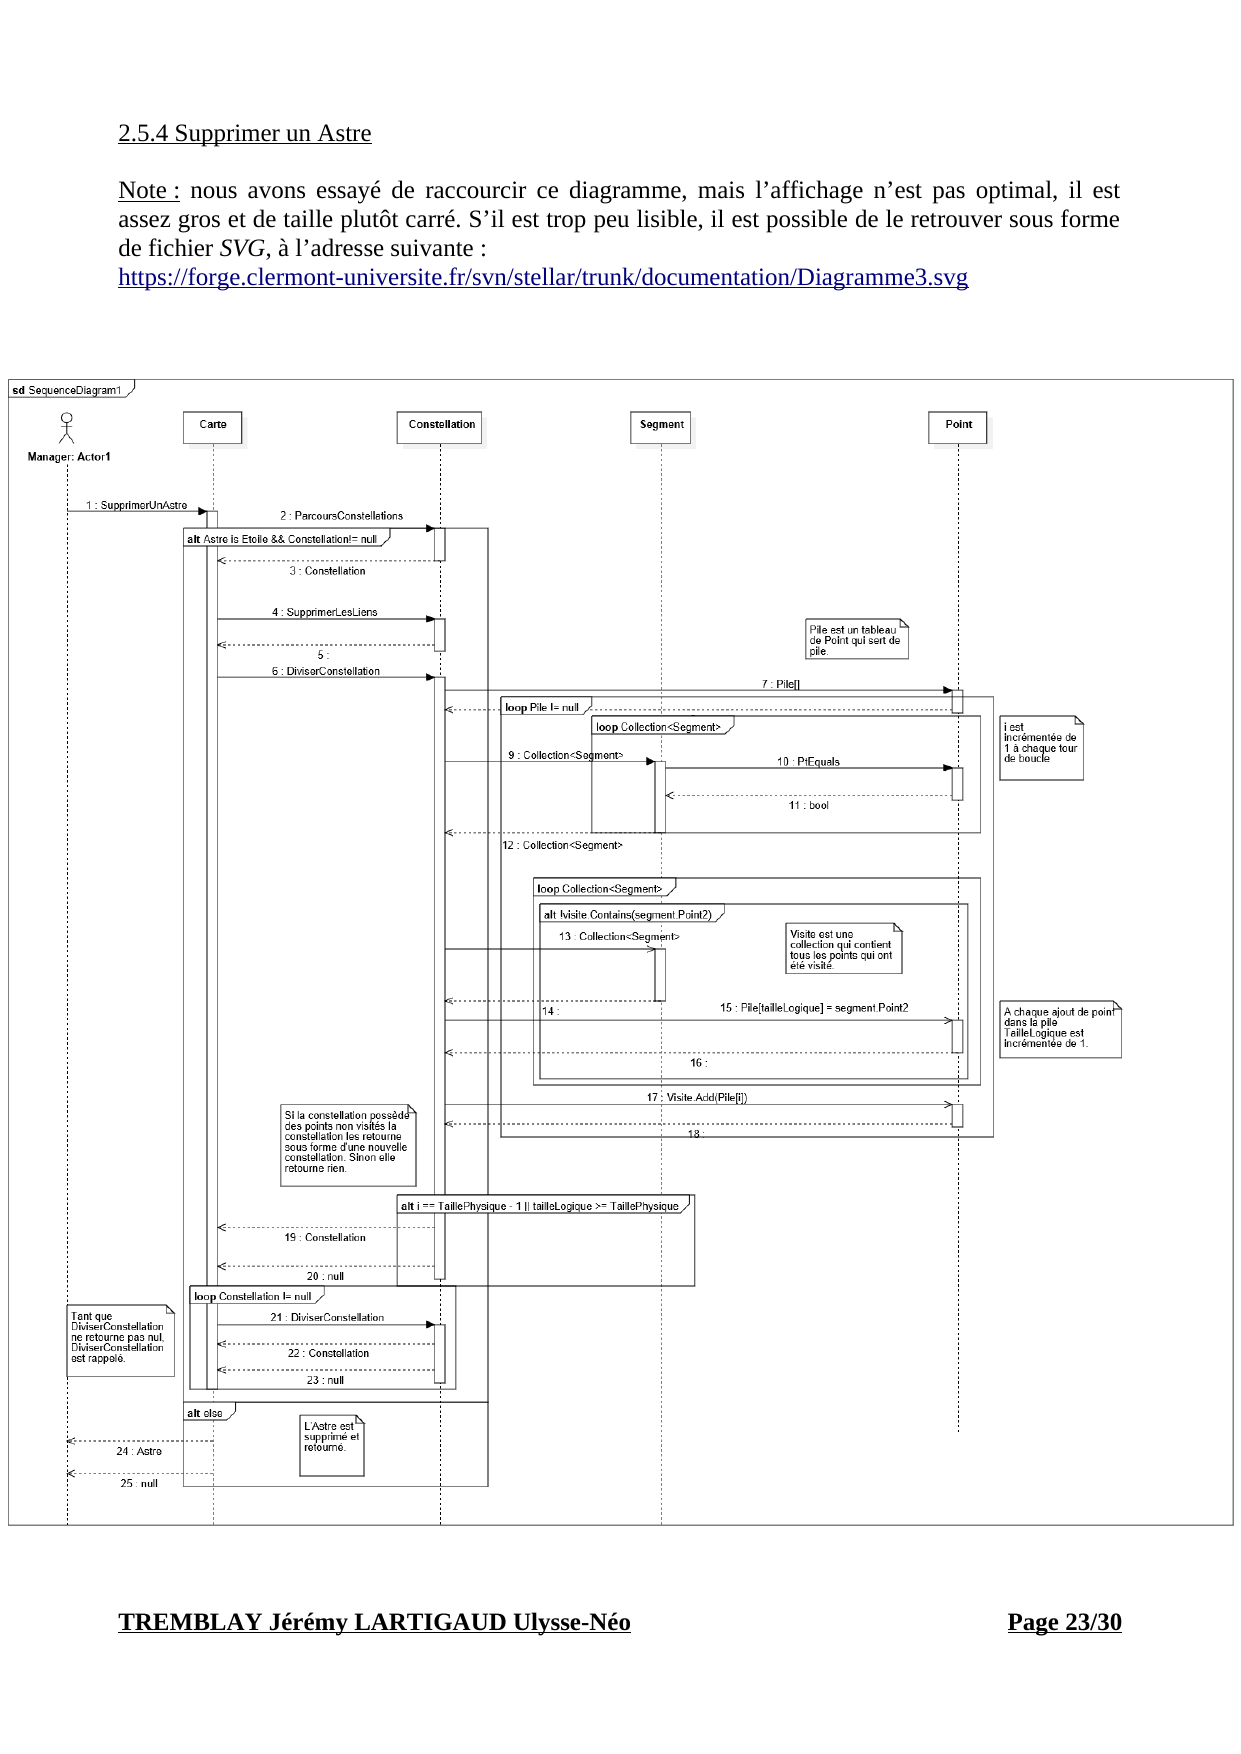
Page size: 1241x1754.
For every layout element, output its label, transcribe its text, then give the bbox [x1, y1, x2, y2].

text https://forge.clermont-universite.fr/svn/stellar/trunk/documentation/Diagramme3.svg [118, 262, 1122, 291]
text 2.5.4 Supprimer un Astre [118, 118, 1122, 147]
picture [0, 371, 1240, 1533]
text Note : nous avons essayé de raccourcir ce diagramme, mais l’affichage n’est pas optimal, il est assez gros et de taille plutôt carré. S’il est trop peu lisible, il est possible de le retrouver sous forme de fichier SVG, à l’adresse suivante : [118, 176, 1122, 262]
